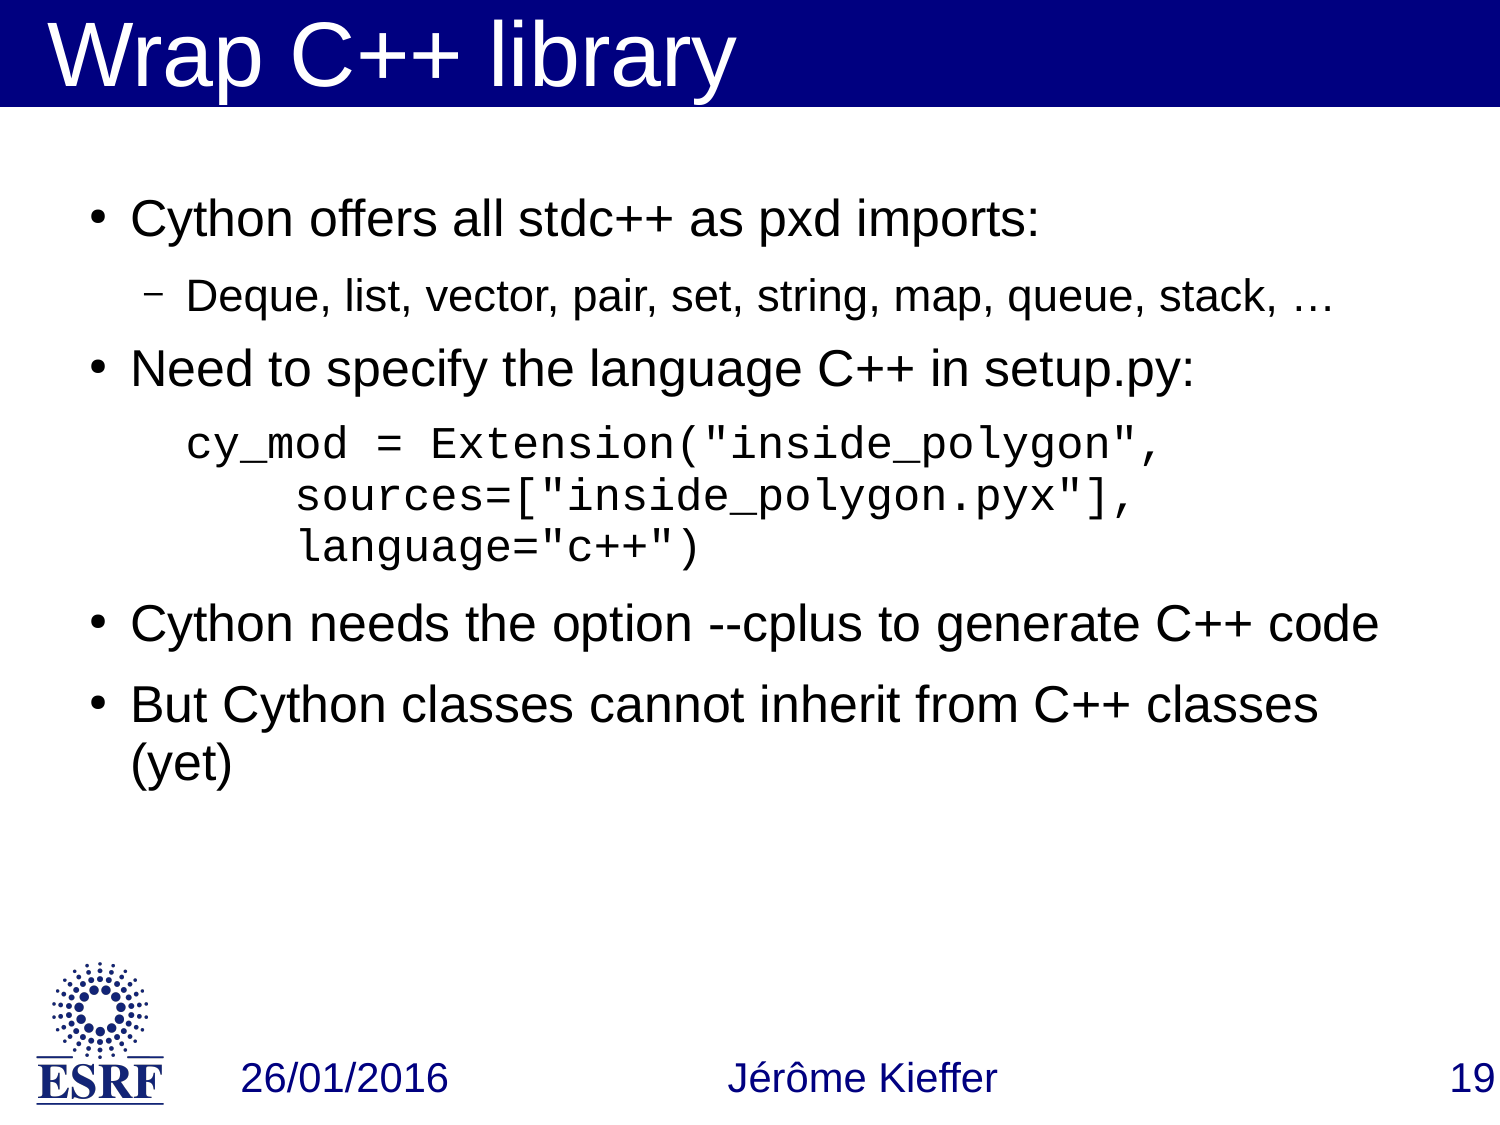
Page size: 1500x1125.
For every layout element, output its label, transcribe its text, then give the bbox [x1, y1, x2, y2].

picture [29, 956, 171, 1111]
list Cython offers all stdc++ as pxd imports: Deque, list, vector, pair, set, string, map, queue, stack, … Need to specify the language C++ in setup.py: cy_mod = Extension("inside_polygon", sources=["inside_polygon.pyx"], language="c++") Cython needs the option --cplus to generate C++ code But Cython classes cannot inherit from C++ classes (yet) [75, 188, 1395, 842]
title Wrap C++ library [47, 3, 1500, 107]
